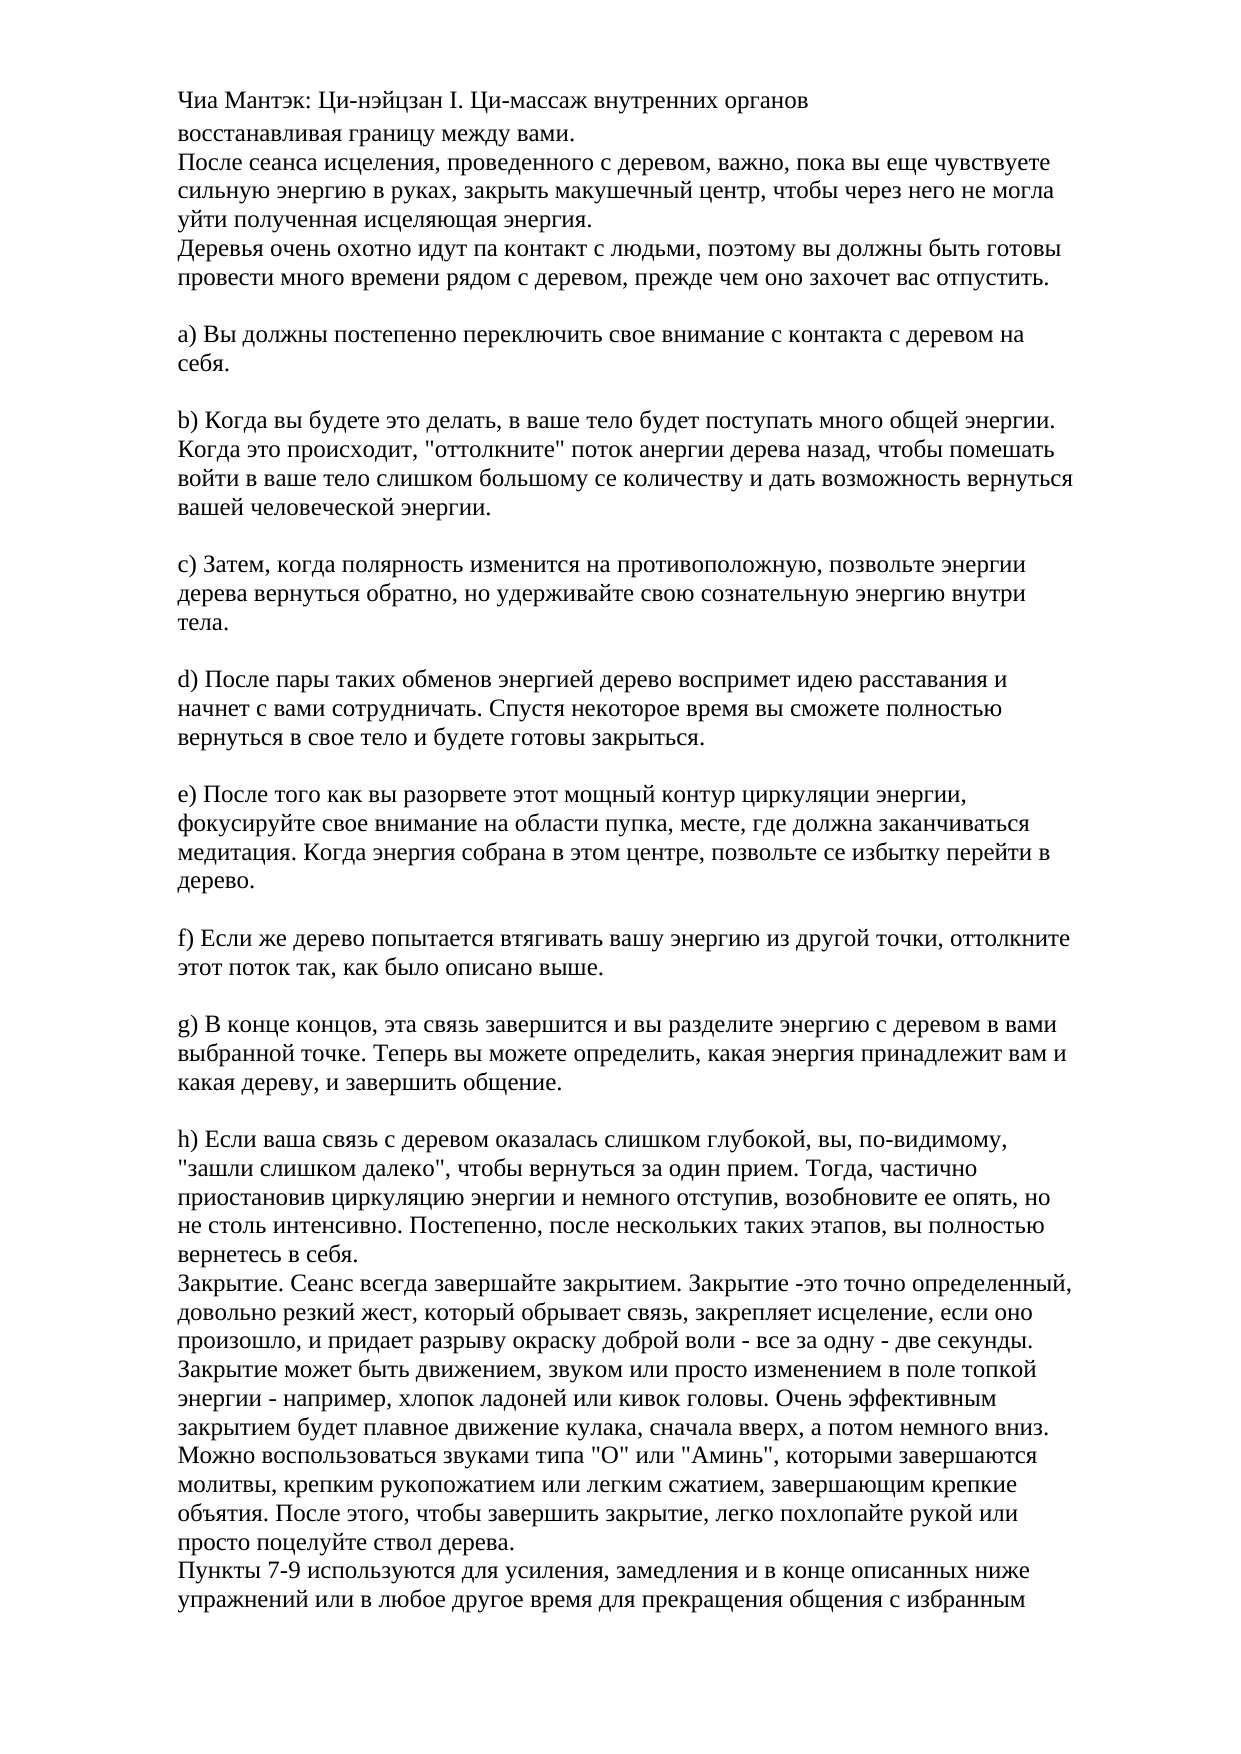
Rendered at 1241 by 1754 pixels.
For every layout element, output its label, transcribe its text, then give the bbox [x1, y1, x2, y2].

text восстанавливая границу между вами. После сеанса исцеления, проведенного с деревом, важно, пока вы еще чувствуете сильную энергию в руках, закрыть макушечный центр, чтобы через него не могла уйти полученная исцеляющая энергия. Деревья очень охотно идут па контакт с людьми, поэтому вы должны быть готовы провести много времени рядом с деревом, прежде чем оно захочет вас отпустить. a) Вы должны постепенно переключить свое внимание с контакта с деревом на себя. b) Когда вы будете это делать, в ваше тело будет поступать много общей энергии. Когда это происходит, "оттолкните" поток анергии дерева назад, чтобы помешать войти в ваше тело слишком большому се количеству и дать возможность вернуться вашей человеческой энергии. c) Затем, когда полярность изменится на противоположную, позвольте энергии дерева вернуться обратно, но удерживайте свою сознательную энергию внутри тела. d) После пары таких обменов энергией дерево воспримет идею расставания и начнет с вами сотрудничать. Спустя некоторое время вы сможете полностью вернуться в свое тело и будете готовы закрыться. e) После того как вы разорвете этот мощный контур циркуляции энергии, фокусируйте свое внимание на области пупка, месте, где должна заканчиваться медитация. Когда энергия собрана в этом центре, позвольте се избытку перейти в дерево. f) Если же дерево попытается втягивать вашу энергию из другой точки, оттолкните этот поток так, как было описано выше. g) В конце концов, эта связь завершится и вы разделите энергию с деревом в вами выбранной точке. Теперь вы можете определить, какая энергия принадлежит вам и какая дереву, и завершить общение. h) Если ваша связь с деревом оказалась слишком глубокой, вы, по-видимому, "зашли слишком далеко", чтобы вернуться за один прием. Тогда, частично приостановив циркуляцию энергии и немного отступив, возобновите ее опять, но не столь интенсивно. Постепенно, после нескольких таких этапов, вы полностью вернетесь в себя. Закрытие. Сеанс всегда завершайте закрытием. Закрытие -это точно определенный, довольно резкий жест, который обрывает связь, закрепляет исцеление, если оно произошло, и придает разрыву окраску доброй воли - все за одну - две секунды. Закрытие может быть движением, звуком или просто изменением в поле топкой энергии - например, хлопок ладоней или кивок головы. Очень эффективным закрытием будет плавное движение кулака, сначала вверх, а потом немного вниз. Можно воспользоваться звуками типа "О" или "Аминь", которыми завершаются молитвы, крепким рукопожатием или легким сжатием, завершающим крепкие объятия. После этого, чтобы завершить закрытие, легко похлопайте рукой или просто поцелуйте ствол дерева. Пункты 7-9 используются для усиления, замедления и в конце описанных ниже упражнений или в любое другое время для прекращения общения с избранным [177, 118, 1076, 1613]
